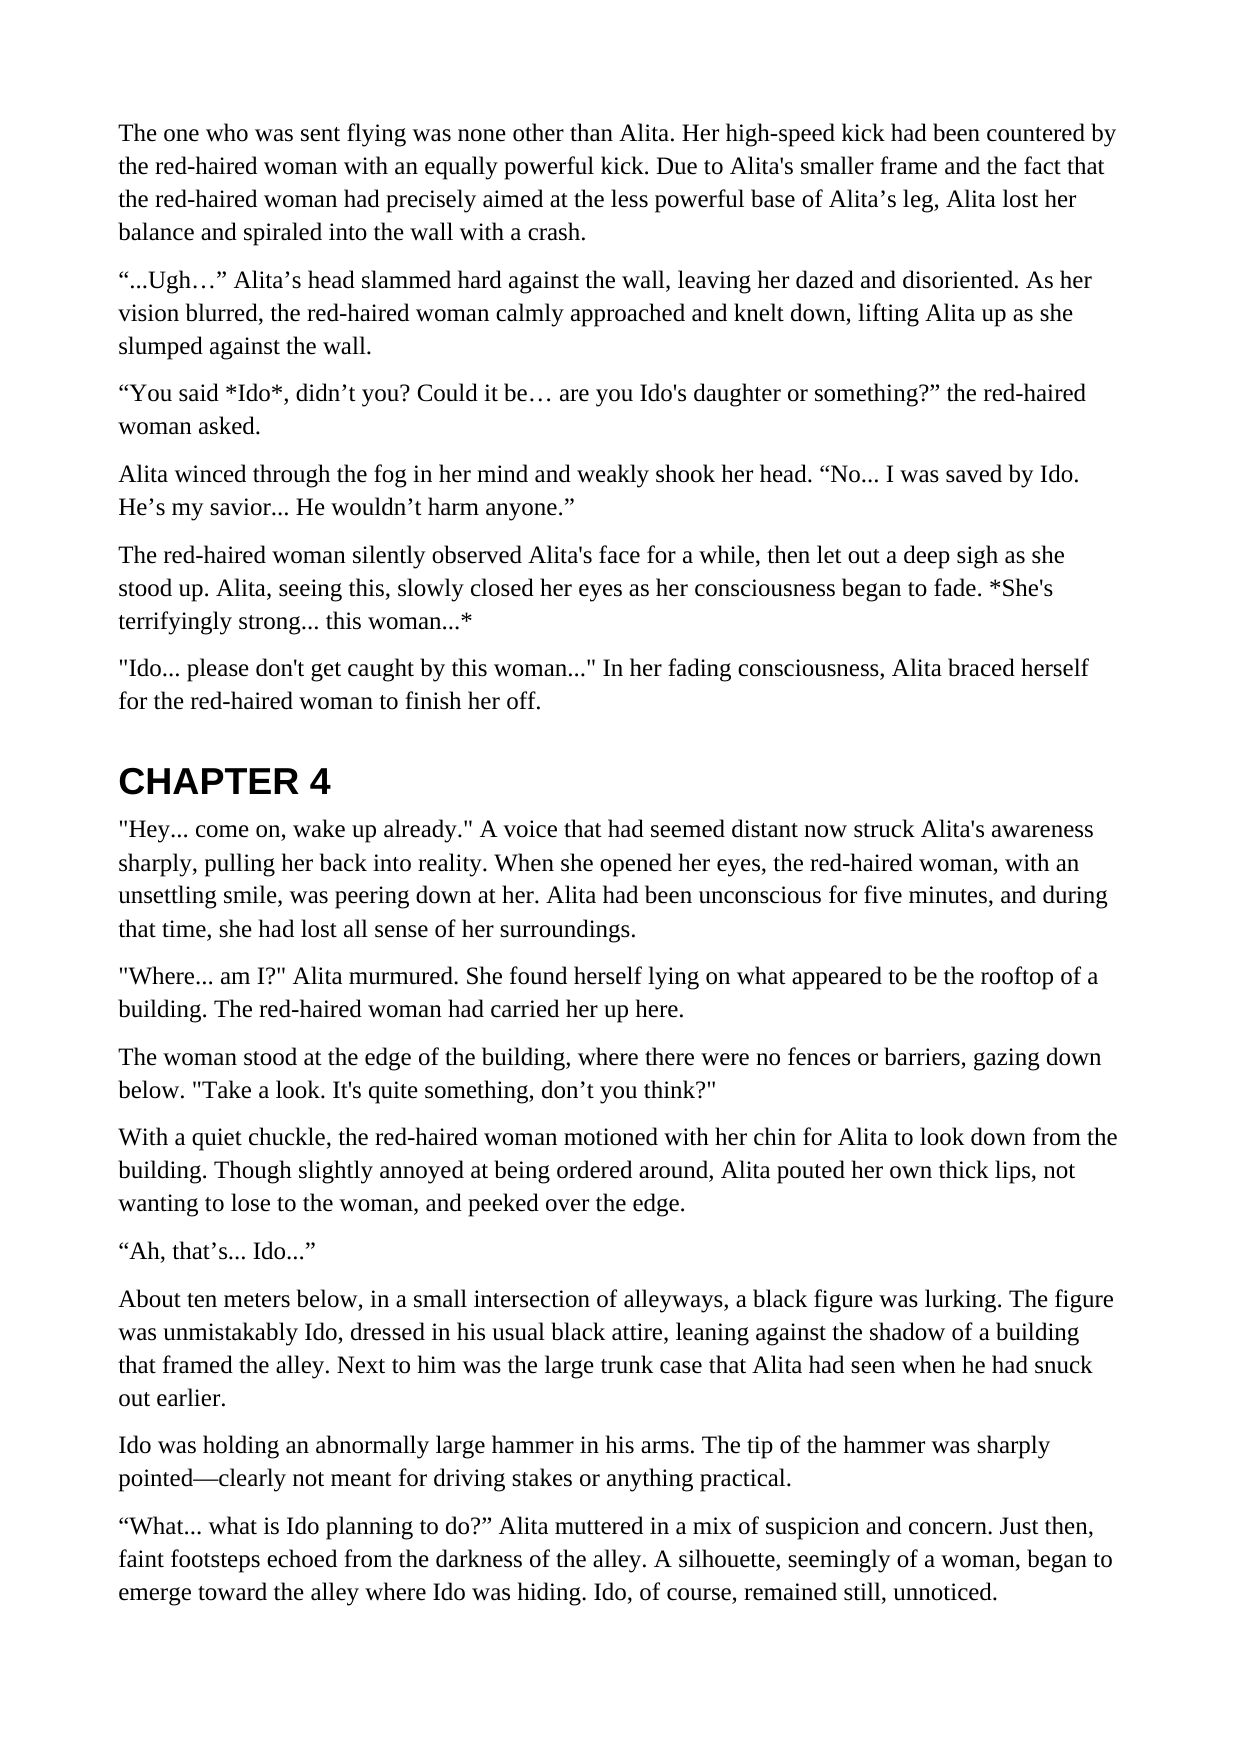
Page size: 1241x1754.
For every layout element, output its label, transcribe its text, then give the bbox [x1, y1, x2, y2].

text “...Ugh…” Alita’s head slammed hard against the wall, leaving her dazed and disoriented. As her vision blurred, the red-haired woman calmly approached and knelt down, lifting Alita up as she slumped against the wall. [118, 265, 1122, 359]
text "Where... am I?" Alita murmured. She found herself lying on what appeared to be the rooftop of a building. The red-haired woman had carried her up here. [118, 961, 1122, 1023]
text Ido was holding an abnormally large hammer in his arms. The tip of the hammer was sharply pointed—clearly not meant for driving stakes or anything practical. [118, 1430, 1122, 1492]
text About ten meters below, in a small intersection of alleyways, a black figure was lurking. The figure was unmistakably Ido, dressed in his usual black attire, leaning against the shadow of a building that framed the alley. Next to him was the large trunk case that Alita had seen when he had snuck out earlier. [118, 1284, 1122, 1412]
text "Hey... come on, wake up already." A voice that had seemed distant now struck Alita's awareness sharply, pulling her back into reality. When she opened her eyes, the red-haired woman, with an unsettling smile, was peering down at her. Alita had been unconscious for five minutes, and during that time, she had lost all sense of her surroundings. [118, 814, 1122, 942]
text "Ido... please don't get caught by this woman..." In her fading consciousness, Alita braced herself for the red-haired woman to finish her off. [118, 653, 1122, 715]
text The woman stood at the edge of the building, where there were no fences or barriers, gazing down below. "Take a look. It's quite something, don’t you think?" [118, 1042, 1122, 1104]
text “You said *Ido*, didn’t you? Could it be… are you Ido's daughter or something?” the red-haired woman asked. [118, 378, 1122, 440]
text Alita winced through the fog in her mind and weakly shook her head. “No... I was saved by Ido. He’s my savior... He wouldn’t harm anyone.” [118, 459, 1122, 521]
subtitle CHAPTER 4 [118, 759, 1122, 802]
text The one who was sent flying was none other than Alita. Her high-speed kick had been countered by the red-haired woman with an equally powerful kick. Due to Alita's smaller frame and the fact that the red-haired woman had precisely aimed at the less powerful base of Alita’s leg, Alita lost her balance and spiraled into the wall with a crash. [118, 118, 1122, 246]
text “Ah, that’s... Ido...” [118, 1236, 1122, 1265]
text “What... what is Ido planning to do?” Alita muttered in a mix of suspicion and concern. Just then, faint footsteps echoed from the darkness of the alley. A silhouette, seemingly of a woman, began to emerge toward the alley where Ido was hiding. Ido, of course, remained still, unnoticed. [118, 1511, 1122, 1606]
text With a quiet chuckle, the red-haired woman motioned with her chin for Alita to look down from the building. Though slightly annoyed at being ordered around, Alita pouted her own thick lips, not wanting to lose to the woman, and peeked over the edge. [118, 1122, 1122, 1217]
text The red-haired woman silently observed Alita's face for a while, then let out a deep sigh as she stood up. Alita, seeing this, slowly closed her eyes as her consciousness began to fade. *She's terrifyingly strong... this woman...* [118, 540, 1122, 634]
